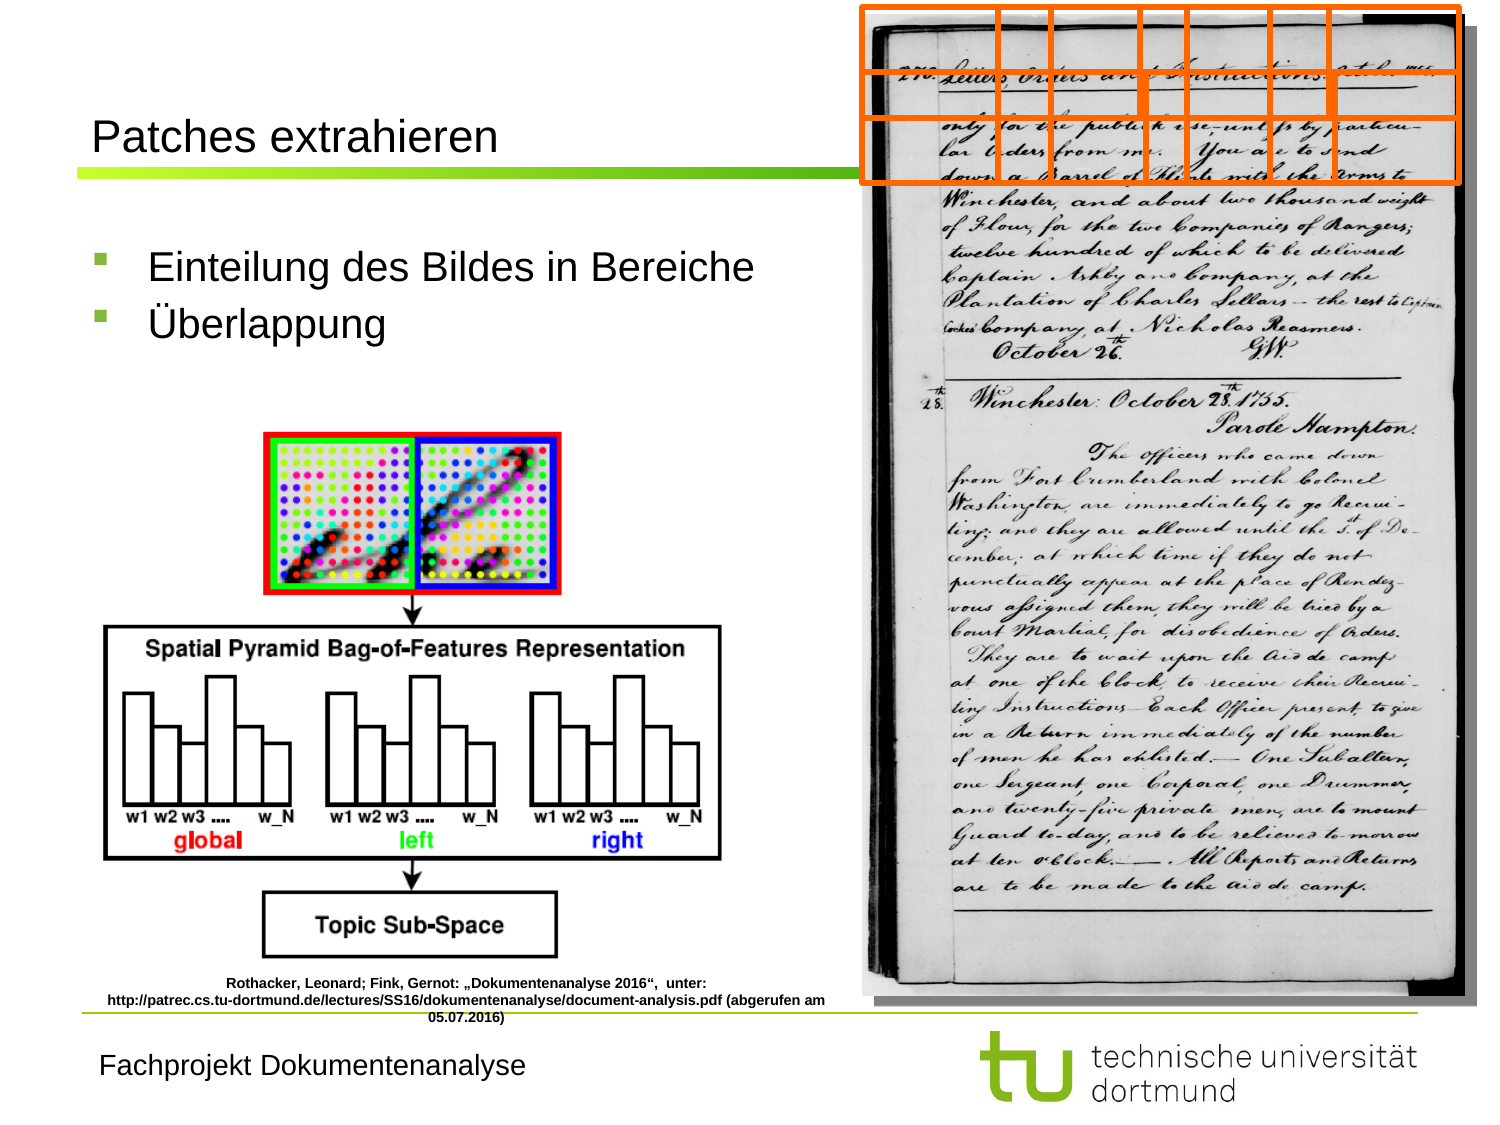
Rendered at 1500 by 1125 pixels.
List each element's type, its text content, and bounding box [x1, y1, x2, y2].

picture [1273, 14, 1326, 69]
picture [1001, 14, 1048, 69]
picture [865, 121, 995, 180]
list Einteilung des Bildes in Bereiche Überlappung [76, 231, 874, 1000]
picture [1149, 121, 1184, 180]
picture [1338, 75, 1456, 115]
picture [1149, 75, 1184, 115]
picture [1001, 75, 1048, 115]
picture [980, 1031, 1418, 1111]
picture [1332, 14, 1456, 69]
picture [1190, 75, 1267, 115]
picture [1273, 75, 1326, 115]
picture [862, 14, 1465, 996]
picture [1054, 121, 1143, 180]
picture [1190, 121, 1267, 180]
picture [865, 75, 995, 115]
picture [1273, 121, 1332, 180]
picture [1054, 75, 1137, 115]
text_box Rothacker, Leonard; Fink, Gernot: „Dokumentenanalyse 2016“, unter: http://patrec.cs.tu-dortmund.de/lectures/SS16/dokumentenanalyse/document-analysis.pdf (abgerufen am 05.07.2016) [82, 966, 851, 1016]
picture [865, 14, 995, 69]
title Patches extrahieren [76, 7, 859, 170]
picture [1001, 121, 1048, 180]
picture [1054, 14, 1137, 69]
picture [40, 401, 804, 993]
picture [1143, 14, 1184, 69]
picture [1190, 14, 1267, 69]
title Patches extrahieren [865, 10, 995, 14]
picture [1338, 121, 1456, 180]
